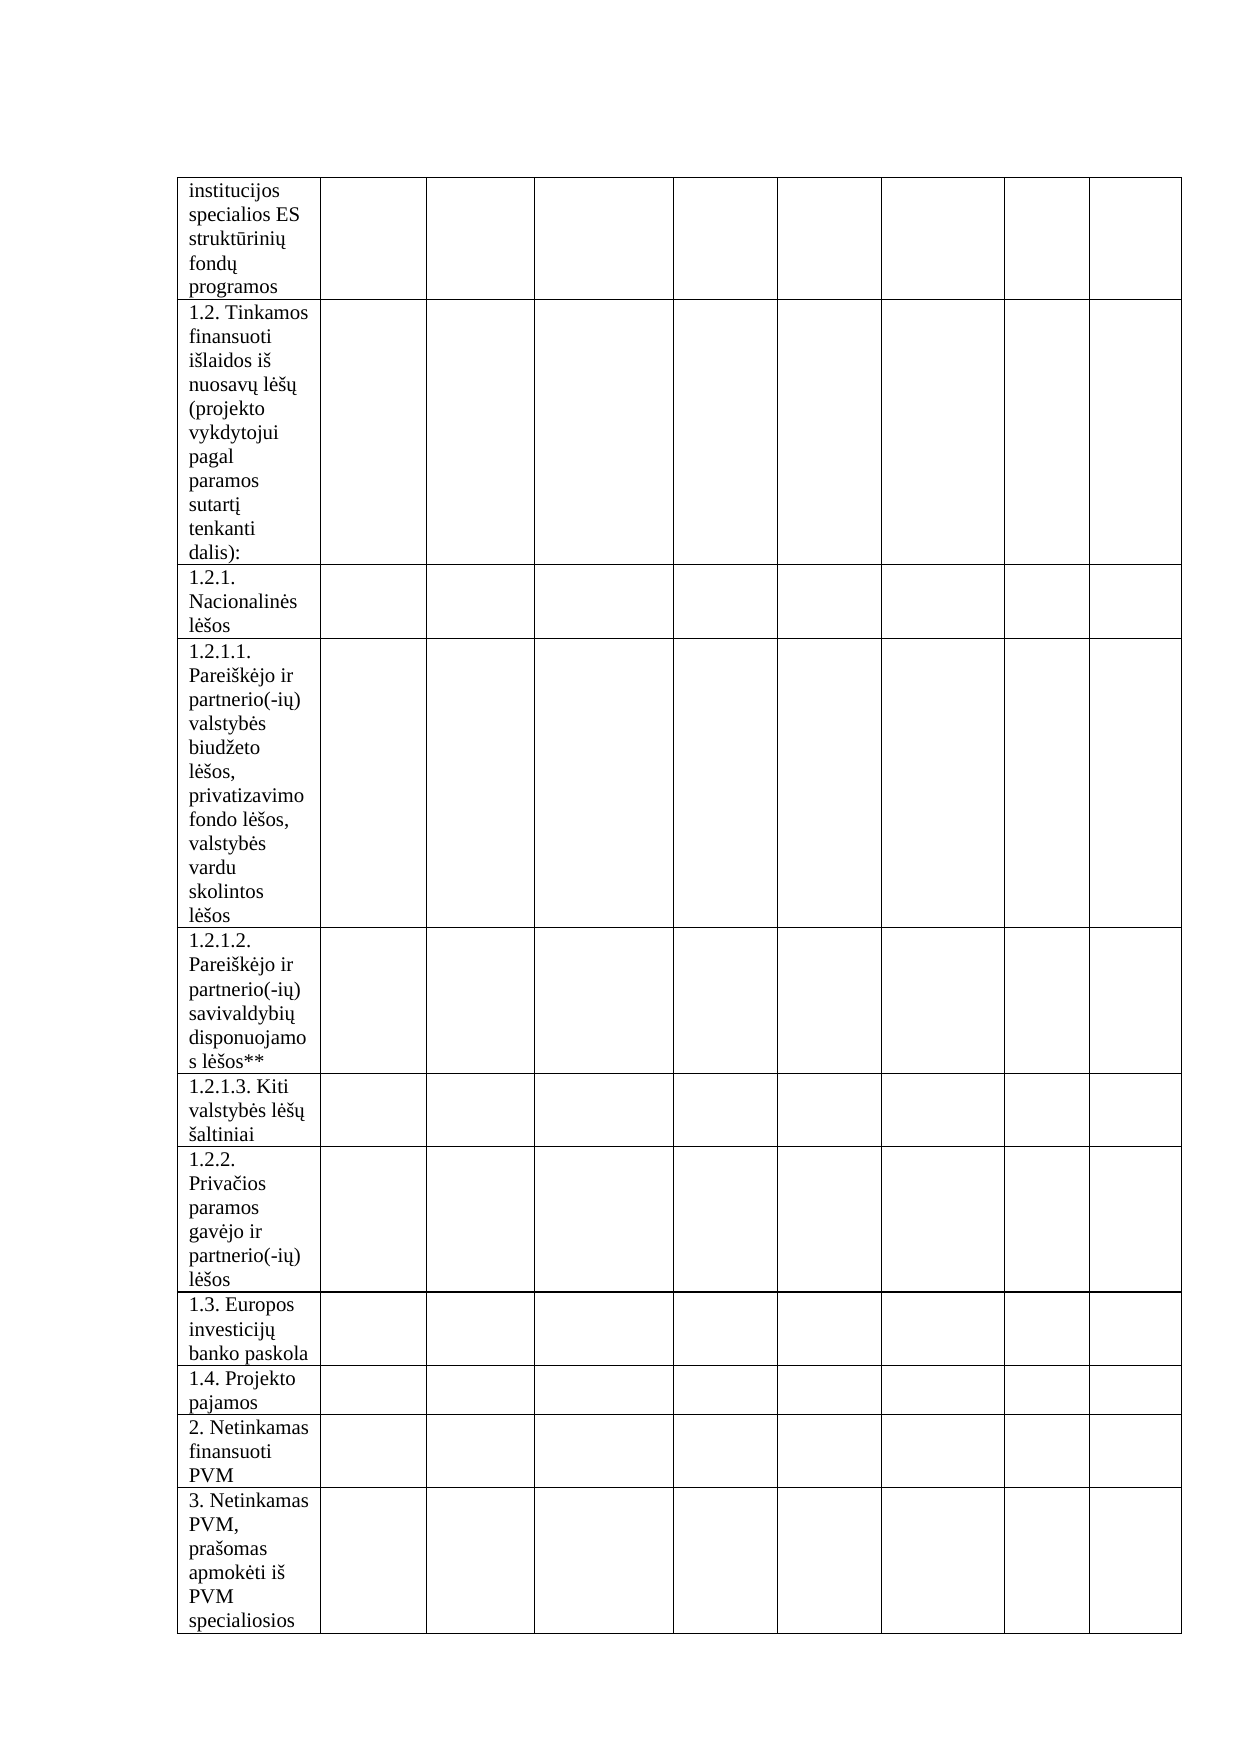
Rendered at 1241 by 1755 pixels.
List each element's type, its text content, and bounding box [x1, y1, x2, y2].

table_cell [427, 639, 534, 927]
table_cell 1.4. Projekto pajamos [178, 1366, 320, 1414]
table_cell [1005, 1293, 1089, 1364]
table_cell [1005, 639, 1089, 927]
table_cell 1.2.1.1. Pareiškėjo ir partnerio(-ių) valstybės biudžeto lėšos, privatizavimo fondo lėšos, valstybės vardu skolintos lėšos [178, 639, 320, 927]
table_cell [427, 565, 534, 637]
table_cell [674, 928, 777, 1073]
table_cell [1090, 1415, 1181, 1487]
table_cell [321, 565, 426, 637]
table_cell [1090, 300, 1181, 564]
table_cell [1090, 1147, 1181, 1291]
table_cell [674, 1293, 777, 1364]
table_cell [778, 1488, 881, 1632]
table_cell [674, 178, 777, 298]
table_cell 1.2. Tinkamos finansuoti išlaidos iš nuosavų lėšų (projekto vykdytojui pagal paramos sutartį tenkanti dalis): [178, 300, 320, 564]
table_cell [882, 1147, 1004, 1291]
table_cell [778, 1074, 881, 1146]
table_cell [321, 1074, 426, 1146]
table_cell [674, 1488, 777, 1632]
table_cell [778, 928, 881, 1073]
table_cell [535, 1293, 673, 1364]
table_cell [321, 178, 426, 298]
table_cell [1090, 1488, 1181, 1632]
table_cell [674, 1415, 777, 1487]
table_cell [1090, 1074, 1181, 1146]
table_cell [882, 178, 1004, 298]
table_cell 1.2.1. Nacionalinės lėšos [178, 565, 320, 637]
table_cell [778, 1366, 881, 1414]
table_cell [674, 1074, 777, 1146]
table_cell [535, 565, 673, 637]
table_cell [778, 565, 881, 637]
table_cell [882, 565, 1004, 637]
table_cell [1005, 1074, 1089, 1146]
table_cell [535, 639, 673, 927]
table_cell [1005, 1366, 1089, 1414]
table_cell [1005, 300, 1089, 564]
table_cell [1090, 1366, 1181, 1414]
table_cell [535, 1488, 673, 1632]
table_cell [427, 1074, 534, 1146]
table_cell [674, 1366, 777, 1414]
table_cell [1090, 565, 1181, 637]
table_cell [535, 300, 673, 564]
table_cell [882, 928, 1004, 1073]
table_cell [1005, 928, 1089, 1073]
table_cell [778, 1293, 881, 1364]
table_cell [427, 300, 534, 564]
table_cell [1090, 928, 1181, 1073]
table_cell 2. Netinkamas finansuoti PVM [178, 1415, 320, 1487]
table_cell [427, 178, 534, 298]
table_cell [535, 1415, 673, 1487]
table_cell [535, 178, 673, 298]
table_cell [1090, 178, 1181, 298]
table_cell [778, 639, 881, 927]
table_cell 1.2.1.3. Kiti valstybės lėšų šaltiniai [178, 1074, 320, 1146]
table_cell [535, 1074, 673, 1146]
table_cell [321, 300, 426, 564]
table_cell [1005, 1488, 1089, 1632]
table_cell [321, 1147, 426, 1291]
table_cell [321, 1293, 426, 1364]
table_cell [882, 1293, 1004, 1364]
table_cell [321, 1366, 426, 1414]
table_cell [427, 1293, 534, 1364]
table_cell [321, 1415, 426, 1487]
table_cell [882, 1366, 1004, 1414]
table_cell [674, 639, 777, 927]
table_cell [1005, 1415, 1089, 1487]
table_cell [1090, 1293, 1181, 1364]
table_cell 1.2.1.2. Pareiškėjo ir partnerio(-ių) savivaldybių disponuojamos lėšos** [178, 928, 320, 1073]
table_cell [427, 1147, 534, 1291]
table_cell 3. Netinkamas PVM, prašomas apmokėti iš PVM specialiosios [178, 1488, 320, 1632]
table_cell [427, 1415, 534, 1487]
table_cell [778, 1415, 881, 1487]
table_cell [321, 639, 426, 927]
table_cell [778, 1147, 881, 1291]
table_cell [882, 1415, 1004, 1487]
table_cell [427, 1488, 534, 1632]
table_cell [535, 1366, 673, 1414]
table_cell [1090, 639, 1181, 927]
table_cell 1.2.2. Privačios paramos gavėjo ir partnerio(-ių) lėšos [178, 1147, 320, 1291]
table_cell [778, 300, 881, 564]
table_cell [882, 1488, 1004, 1632]
table_cell [321, 1488, 426, 1632]
table_cell [1005, 1147, 1089, 1291]
table_cell [674, 1147, 777, 1291]
table_cell [535, 928, 673, 1073]
table_cell 1.3. Europos investicijų banko paskola [178, 1293, 320, 1364]
table_cell [427, 1366, 534, 1414]
table_cell [674, 300, 777, 564]
table_cell [674, 565, 777, 637]
table_cell [321, 928, 426, 1073]
table_cell [882, 1074, 1004, 1146]
table_cell [1005, 565, 1089, 637]
table_cell [882, 300, 1004, 564]
table_cell [1005, 178, 1089, 298]
table_cell [427, 928, 534, 1073]
table_cell institucijos specialios ES struktūrinių fondų programos [178, 178, 320, 298]
table_cell [535, 1147, 673, 1291]
table_cell [882, 639, 1004, 927]
table_cell [778, 178, 881, 298]
